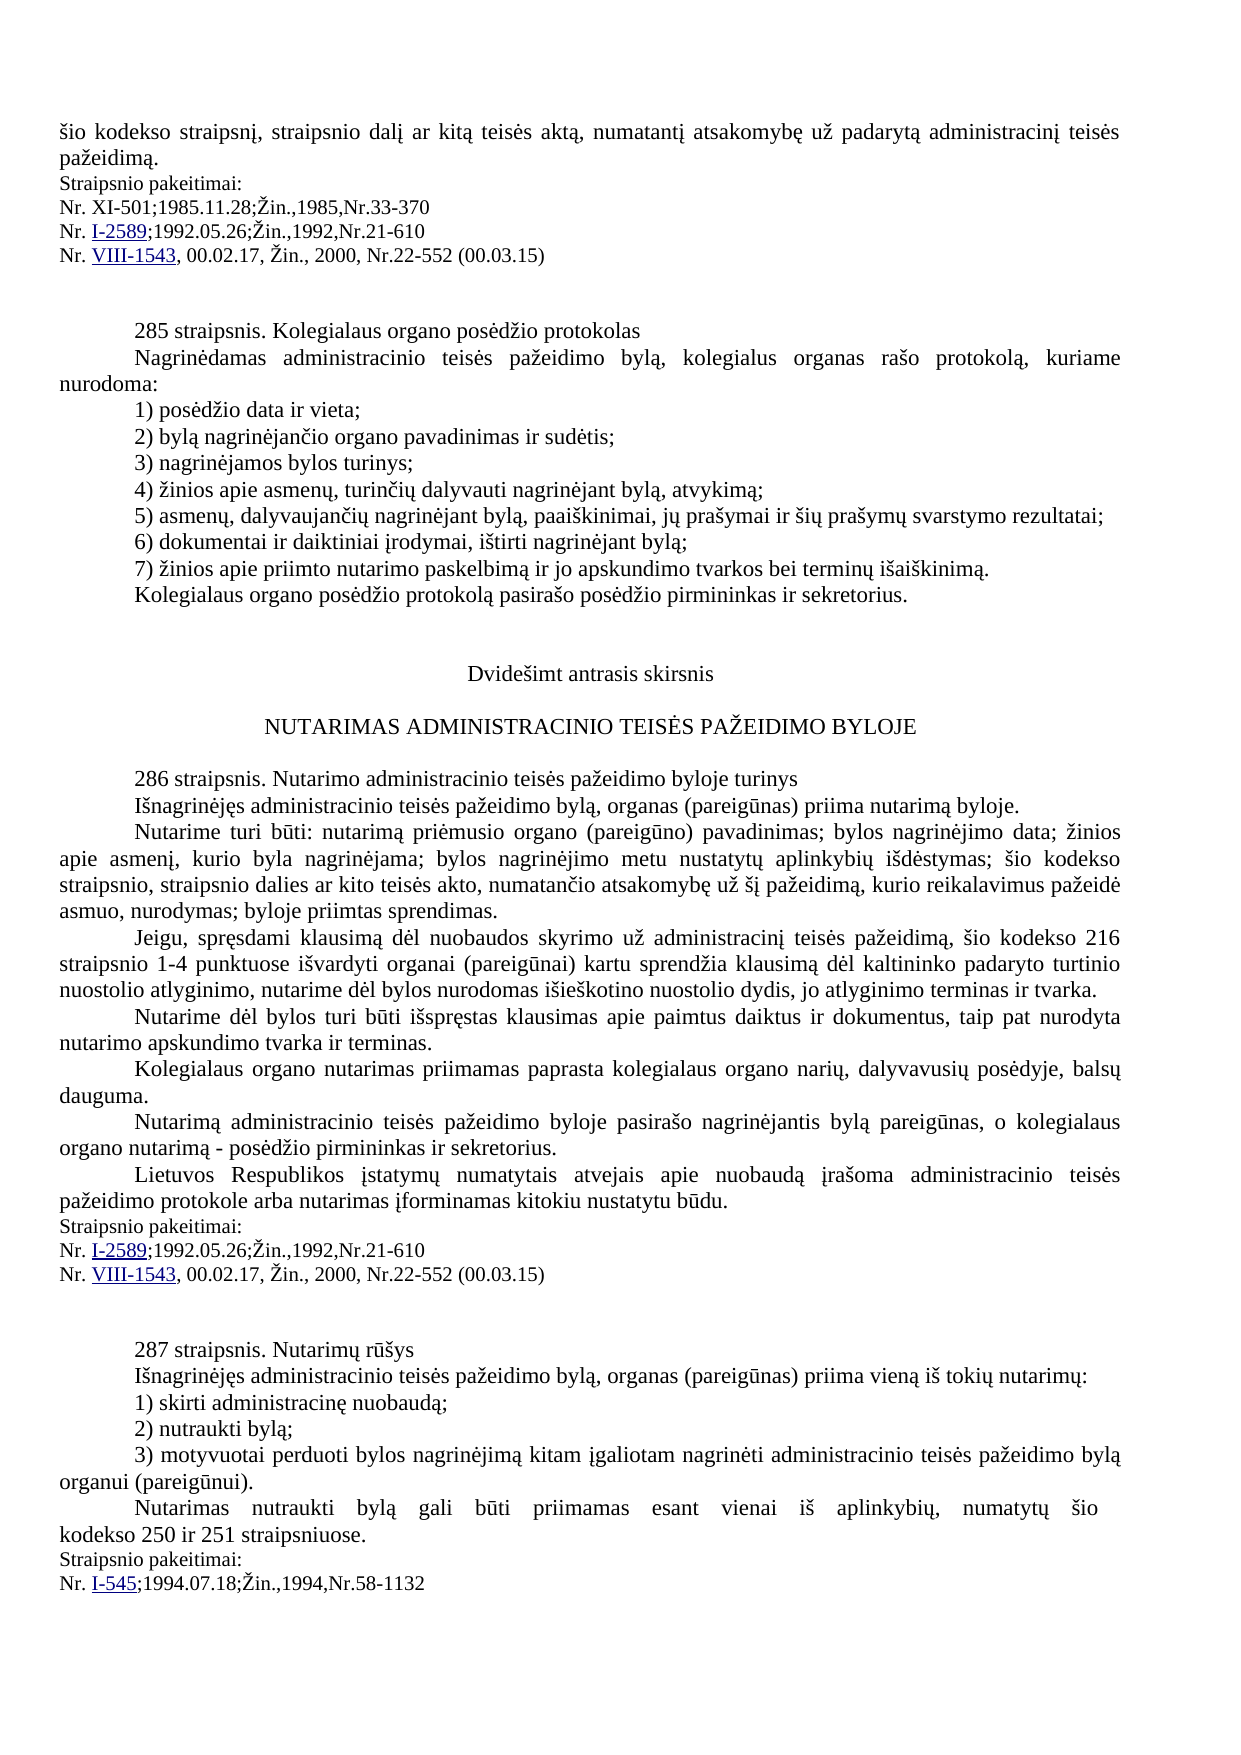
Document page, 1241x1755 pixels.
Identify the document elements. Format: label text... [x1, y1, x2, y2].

text Kolegialaus organo nutarimas priimamas paprasta kolegialaus organo narių, dalyvavusių posėdyje, balsų dauguma. [59, 1055, 1122, 1108]
text Kolegialaus organo posėdžio protokolą pasirašo posėdžio pirmininkas ir sekretorius. [59, 581, 1122, 607]
text Nagrinėdamas administracinio teisės pažeidimo bylą, kolegialus organas rašo protokolą, kuriame nurodoma: [59, 344, 1122, 397]
text 3) motyvuotai perduoti bylos nagrinėjimą kitam įgaliotam nagrinėti administracinio teisės pažeidimo bylą organui (pareigūnui). [59, 1442, 1122, 1494]
text Straipsnio pakeitimai: [59, 1547, 1122, 1571]
text 2) nutraukti bylą; [59, 1415, 1122, 1442]
text Nr. XI-501;1985.11.28;Žin.,1985,Nr.33-370 [59, 195, 1122, 219]
text Dvidešimt antrasis skirsnis [59, 660, 1122, 686]
text NUTARIMAS ADMINISTRACINIO TEISĖS PAŽEIDIMO BYLOJE [59, 713, 1122, 739]
text Nutarimą administracinio teisės pažeidimo byloje pasirašo nagrinėjantis bylą pareigūnas, o kolegialaus organo nutarimą - posėdžio pirmininkas ir sekretorius. [59, 1108, 1122, 1161]
text Nr. I-2589;1992.05.26;Žin.,1992,Nr.21-610 [59, 219, 1122, 243]
text 287 straipsnis. Nutarimų rūšys [59, 1336, 1122, 1362]
text Nr. I-2589;1992.05.26;Žin.,1992,Nr.21-610 [59, 1238, 1122, 1262]
text Nutarime turi būti: nutarimą priėmusio organo (pareigūno) pavadinimas; bylos nagrinėjimo data; žinios apie asmenį, kurio byla nagrinėjama; bylos nagrinėjimo metu nustatytų aplinkybių išdėstymas; šio kodekso straipsnio, straipsnio dalies ar kito teisės akto, numatančio atsakomybę už šį pažeidimą, kurio reikalavimus pažeidė asmuo, nurodymas; byloje priimtas sprendimas. [59, 818, 1122, 924]
text 285 straipsnis. Kolegialaus organo posėdžio protokolas [59, 317, 1122, 344]
text 7) žinios apie priimto nutarimo paskelbimą ir jo apskundimo tvarkos bei terminų išaiškinimą. [59, 555, 1122, 581]
text 5) asmenų, dalyvaujančių nagrinėjant bylą, paaiškinimai, jų prašymai ir šių prašymų svarstymo rezultatai; [59, 502, 1122, 528]
text Nr. I-545;1994.07.18;Žin.,1994,Nr.58-1132 [59, 1571, 1122, 1595]
text Išnagrinėjęs administracinio teisės pažeidimo bylą, organas (pareigūnas) priima vieną iš tokių nutarimų: [59, 1362, 1122, 1389]
text Nutarime dėl bylos turi būti išspręstas klausimas apie paimtus daiktus ir dokumentus, taip pat nurodyta nutarimo apskundimo tvarka ir terminas. [59, 1003, 1122, 1055]
text 2) bylą nagrinėjančio organo pavadinimas ir sudėtis; [59, 423, 1122, 449]
text 1) skirti administracinę nuobaudą; [59, 1389, 1122, 1415]
text Išnagrinėjęs administracinio teisės pažeidimo bylą, organas (pareigūnas) priima nutarimą byloje. [59, 792, 1122, 818]
text 4) žinios apie asmenų, turinčių dalyvauti nagrinėjant bylą, atvykimą; [59, 476, 1122, 502]
text 1) posėdžio data ir vieta; [59, 397, 1122, 423]
text Nutarimas nutraukti bylą gali būti priimamas esant vienai iš aplinkybių, numatytų šio kodekso 250 ir 251 straipsniuose. [59, 1494, 1122, 1547]
text Straipsnio pakeitimai: [59, 171, 1122, 195]
text Lietuvos Respublikos įstatymų numatytais atvejais apie nuobaudą įrašoma administracinio teisės pažeidimo protokole arba nutarimas įforminamas kitokiu nustatytu būdu. [59, 1161, 1122, 1213]
text Jeigu, spręsdami klausimą dėl nuobaudos skyrimo už administracinį teisės pažeidimą, šio kodekso 216 straipsnio 1-4 punktuose išvardyti organai (pareigūnai) kartu sprendžia klausimą dėl kaltininko padaryto turtinio nuostolio atlyginimo, nutarime dėl bylos nurodomas išieškotino nuostolio dydis, jo atlyginimo terminas ir tvarka. [59, 924, 1122, 1003]
text Straipsnio pakeitimai: [59, 1213, 1122, 1238]
text 3) nagrinėjamos bylos turinys; [59, 449, 1122, 476]
text Nr. VIII-1543, 00.02.17, Žin., 2000, Nr.22-552 (00.03.15) [59, 1262, 1122, 1286]
text 286 straipsnis. Nutarimo administracinio teisės pažeidimo byloje turinys [59, 766, 1122, 792]
text 6) dokumentai ir daiktiniai įrodymai, ištirti nagrinėjant bylą; [59, 528, 1122, 555]
text šio kodekso straipsnį, straipsnio dalį ar kitą teisės aktą, numatantį atsakomybę už padarytą administracinį teisės pažeidimą. [59, 118, 1122, 171]
text Nr. VIII-1543, 00.02.17, Žin., 2000, Nr.22-552 (00.03.15) [59, 243, 1122, 267]
